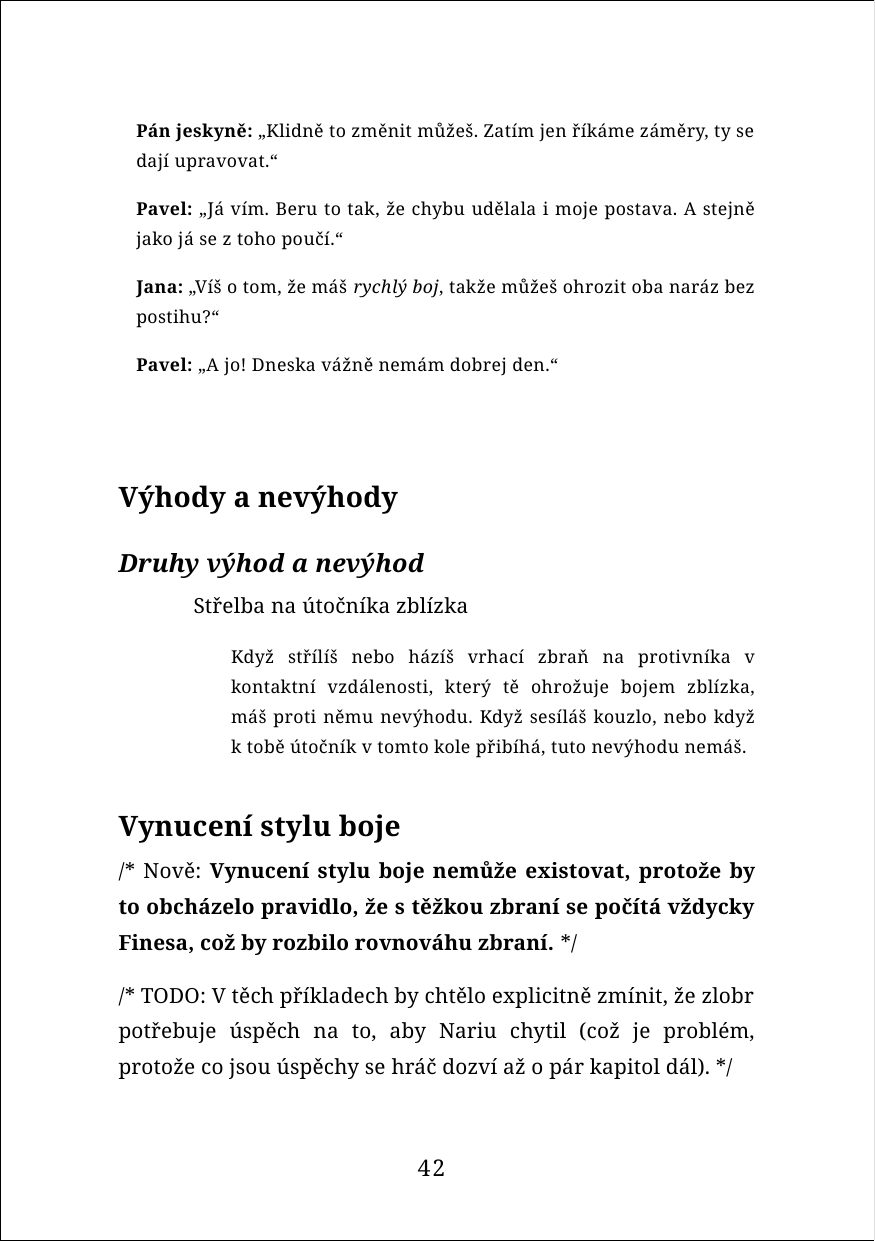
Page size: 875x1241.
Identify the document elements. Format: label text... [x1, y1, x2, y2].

list Když střílíš nebo házíš vrhací zbraň na protivníka v kontaktní vzdálenosti, který tě ohrožuje bojem zblízka, máš proti němu nevýhodu. Když sesíláš kouzlo, nebo když k tobě útočník v tomto kole přibíhá, tuto nevýhodu nemáš. [193, 644, 756, 759]
text Jana: „Víš o tom, že máš rychlý boj, takže můžeš ohrozit oba naráz bez postihu?“ [136, 274, 756, 329]
subtitle Vynucení stylu boje [118, 806, 756, 845]
subtitle Druhy výhod a nevýhod [118, 545, 756, 579]
text /* Nově: Vynucení stylu boje nemůže existovat, protože by to obcházelo pravidlo, že s těžkou zbraní se počítá vždycky Finesa, což by rozbilo rovnováhu zbraní. */ [118, 857, 756, 956]
subtitle Výhody a nevýhody [118, 477, 756, 516]
list Střelba na útočníka zblízka [156, 591, 756, 619]
text Pavel: „A jo! Dneska vážně nemám dobrej den.“ [136, 353, 756, 377]
text Pavel: „Já vím. Beru to tak, že chybu udělala i moje postava. A stejně jako já se z toho poučí.“ [136, 196, 756, 251]
text /* TODO: V těch příkladech by chtělo explicitně zmínit, že zlobr potřebuje úspěch na to, aby Nariu chytil (což je problém, protože co jsou úspěchy se hráč dozví až o pár kapitol dál). */ [118, 981, 756, 1080]
text Pán jeskyně: „Klidně to změnit můžeš. Zatím jen říkáme záměry, ty se dají upravovat.“ [136, 118, 756, 173]
